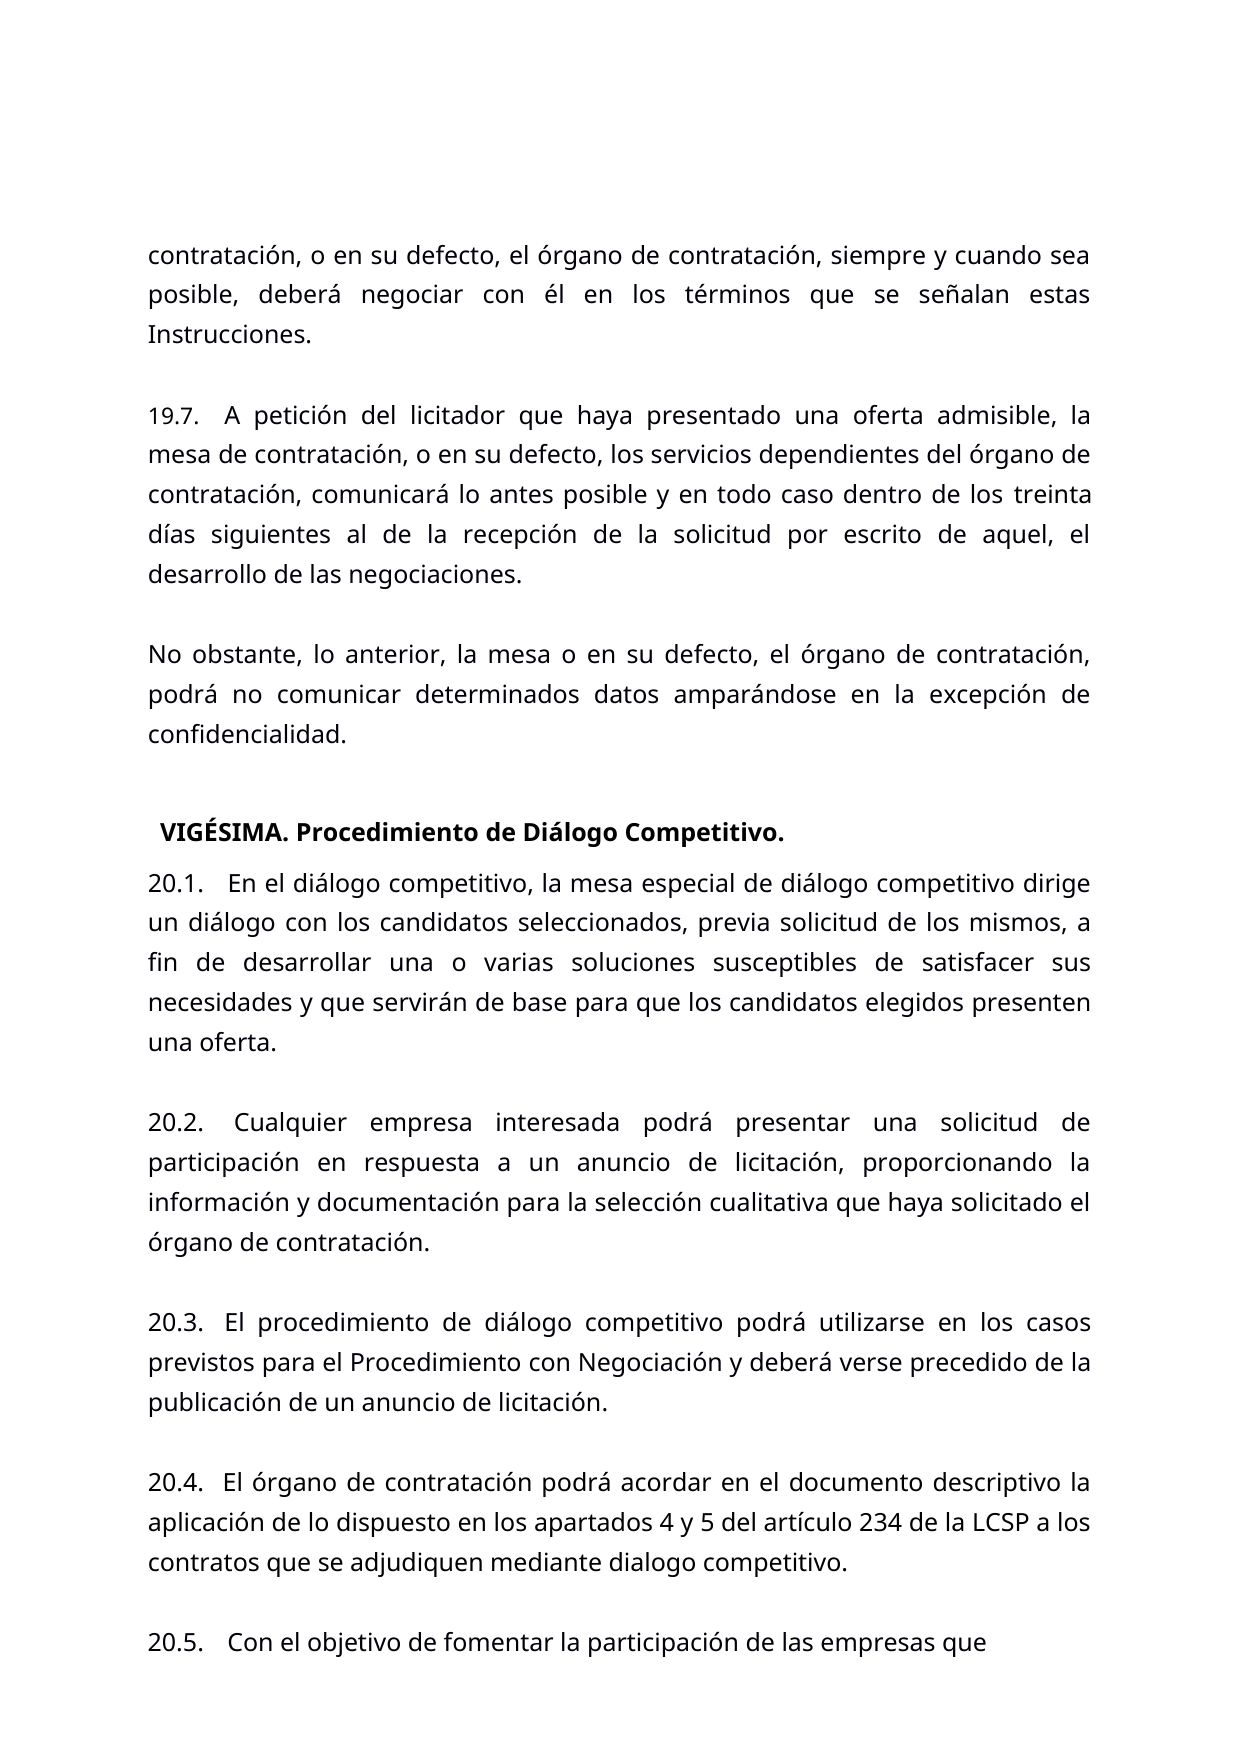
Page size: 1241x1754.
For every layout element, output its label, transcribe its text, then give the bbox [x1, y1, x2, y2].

list Cualquier empresa interesada podrá presentar una solicitud de participación en respuesta a un anuncio de licitación, proporcionando la información y documentación para la selección cualitativa que haya solicitado el órgano de contratación. [148, 1105, 1092, 1258]
list En el diálogo competitivo, la mesa especial de diálogo competitivo dirige un diálogo con los candidatos seleccionados, previa solicitud de los mismos, a fin de desarrollar una o varias soluciones susceptibles de satisfacer sus necesidades y que servirán de base para que los candidatos elegidos presenten una oferta. [148, 865, 1092, 1058]
list El procedimiento de diálogo competitivo podrá utilizarse en los casos previstos para el Procedimiento con Negociación y deberá verse precedido de la publicación de un anuncio de licitación. [148, 1305, 1093, 1418]
list A petición del licitador que haya presentado una oferta admisible, la mesa de contratación, o en su defecto, los servicios dependientes del órgano de contratación, comunicará lo antes posible y en todo caso dentro de los treinta días siguientes al de la recepción de la solicitud por escrito de aquel, el desarrollo de las negociaciones. [148, 397, 1092, 591]
text No obstante, lo anterior, la mesa o en su defecto, el órgano de contratación, podrá no comunicar determinados datos amparándose en la excepción de confidencialidad. [148, 637, 1092, 751]
list El órgano de contratación podrá acordar en el documento descriptivo la aplicación de lo dispuesto en los apartados 4 y 5 del artículo 234 de la LCSP a los contratos que se adjudiquen mediante dialogo competitivo. [148, 1465, 1093, 1578]
text contratación, o en su defecto, el órgano de contratación, siempre y cuando sea posible, deberá negociar con él en los términos que se señalan estas Instrucciones. [148, 237, 1092, 351]
subtitle VIGÉSIMA. Procedimiento de Diálogo Competitivo. [148, 815, 1190, 849]
list Con el objetivo de fomentar la participación de las empresas que [147, 1625, 1190, 1659]
